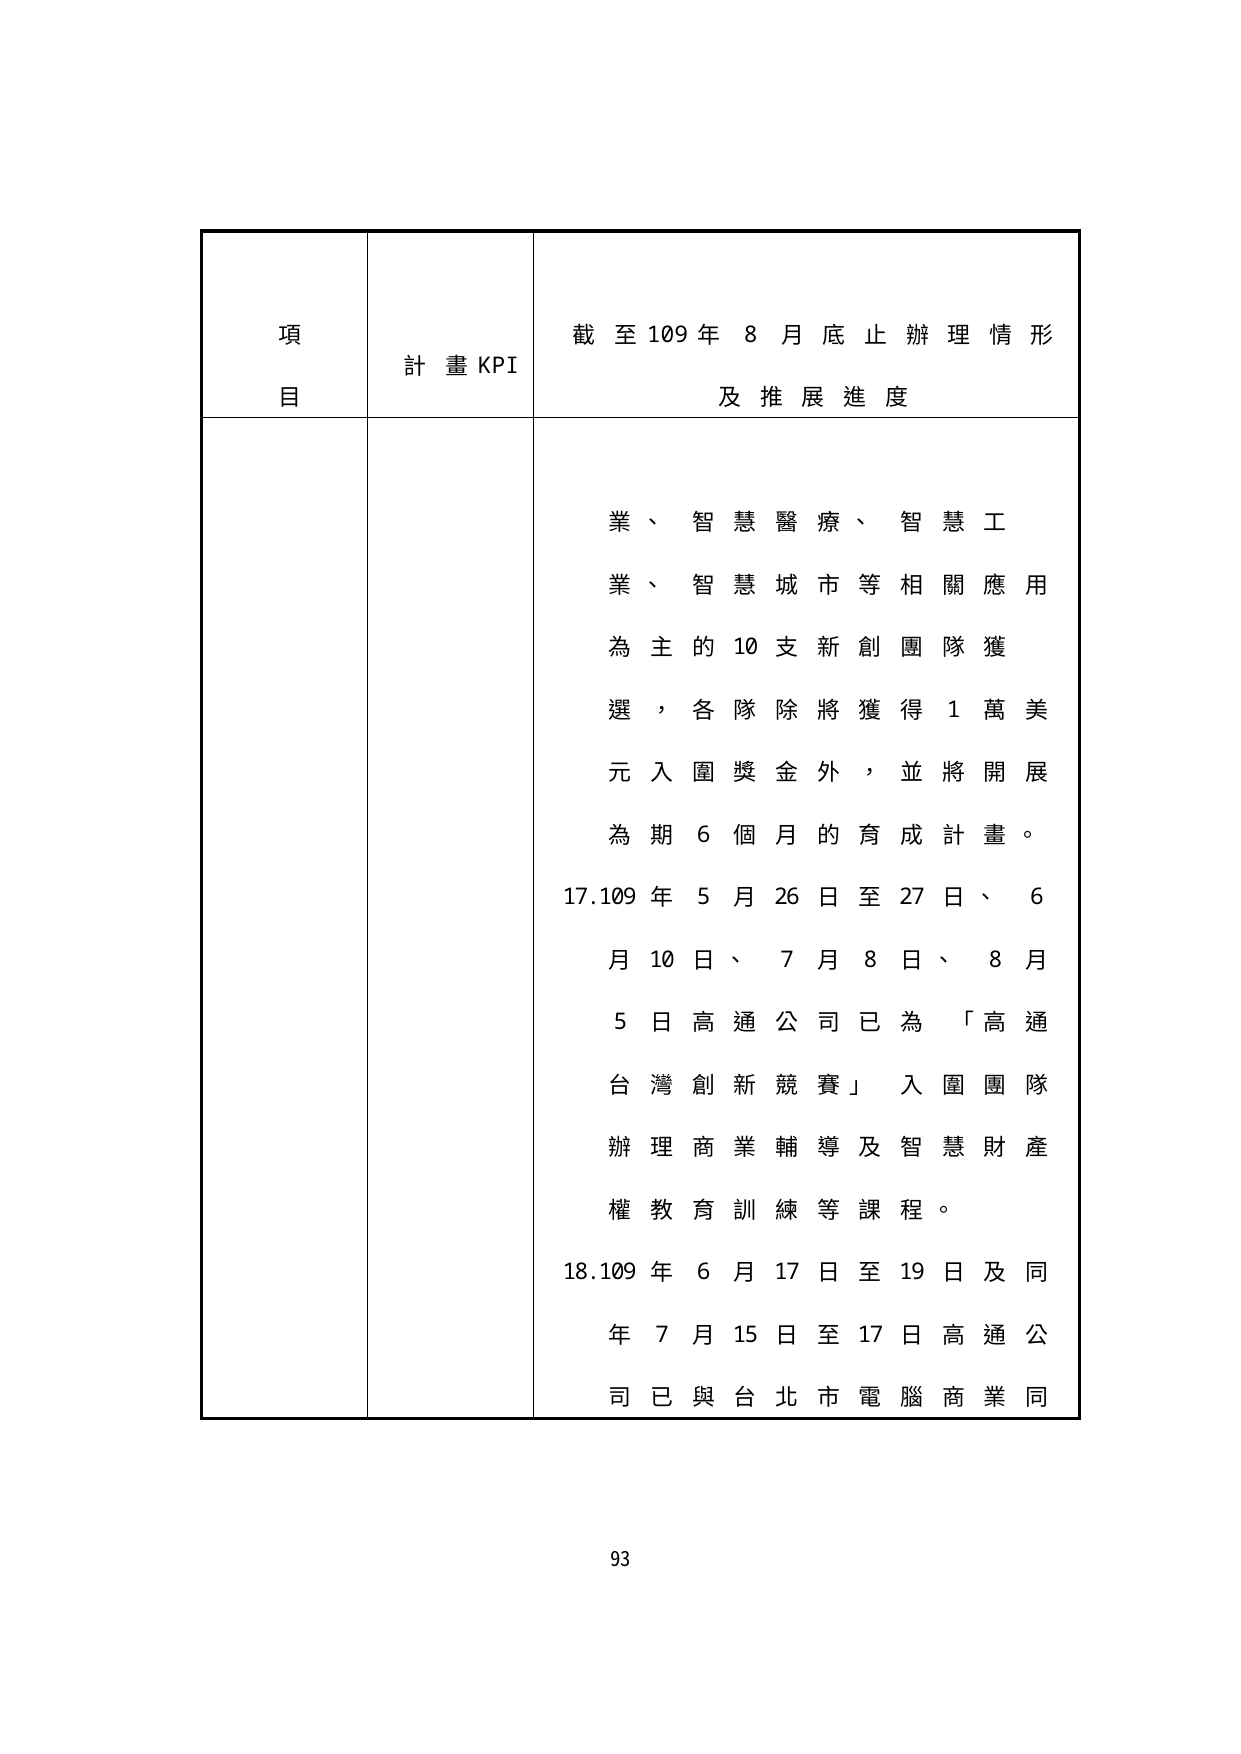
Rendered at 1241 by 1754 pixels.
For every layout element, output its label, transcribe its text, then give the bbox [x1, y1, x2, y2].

table_cell [203, 418, 367, 1417]
table_header 計畫KPI [368, 233, 533, 417]
table_header 項 目 [203, 233, 367, 417]
table_cell [368, 418, 533, 1417]
table_cell 業、智慧醫療、智慧工業、智慧城市等相關應用為主的10支新創團隊獲選，各隊除將獲得1萬美元入圍獎金外，並將開展為期6個月的育成計畫。 17.109年5月26日至27日、6月10日、7月8日、8月5日高通公司已為「高通台灣創新競賽」入圍團隊辦理商業輔導及智慧財產權教育訓練等課程。 18.109年6月17日至19日及同年7月15日至17日高通公司已與台北市電腦商業同 [534, 418, 1078, 1417]
table_header 截至109年8月底止辦理情形及推展進度 [534, 233, 1078, 417]
